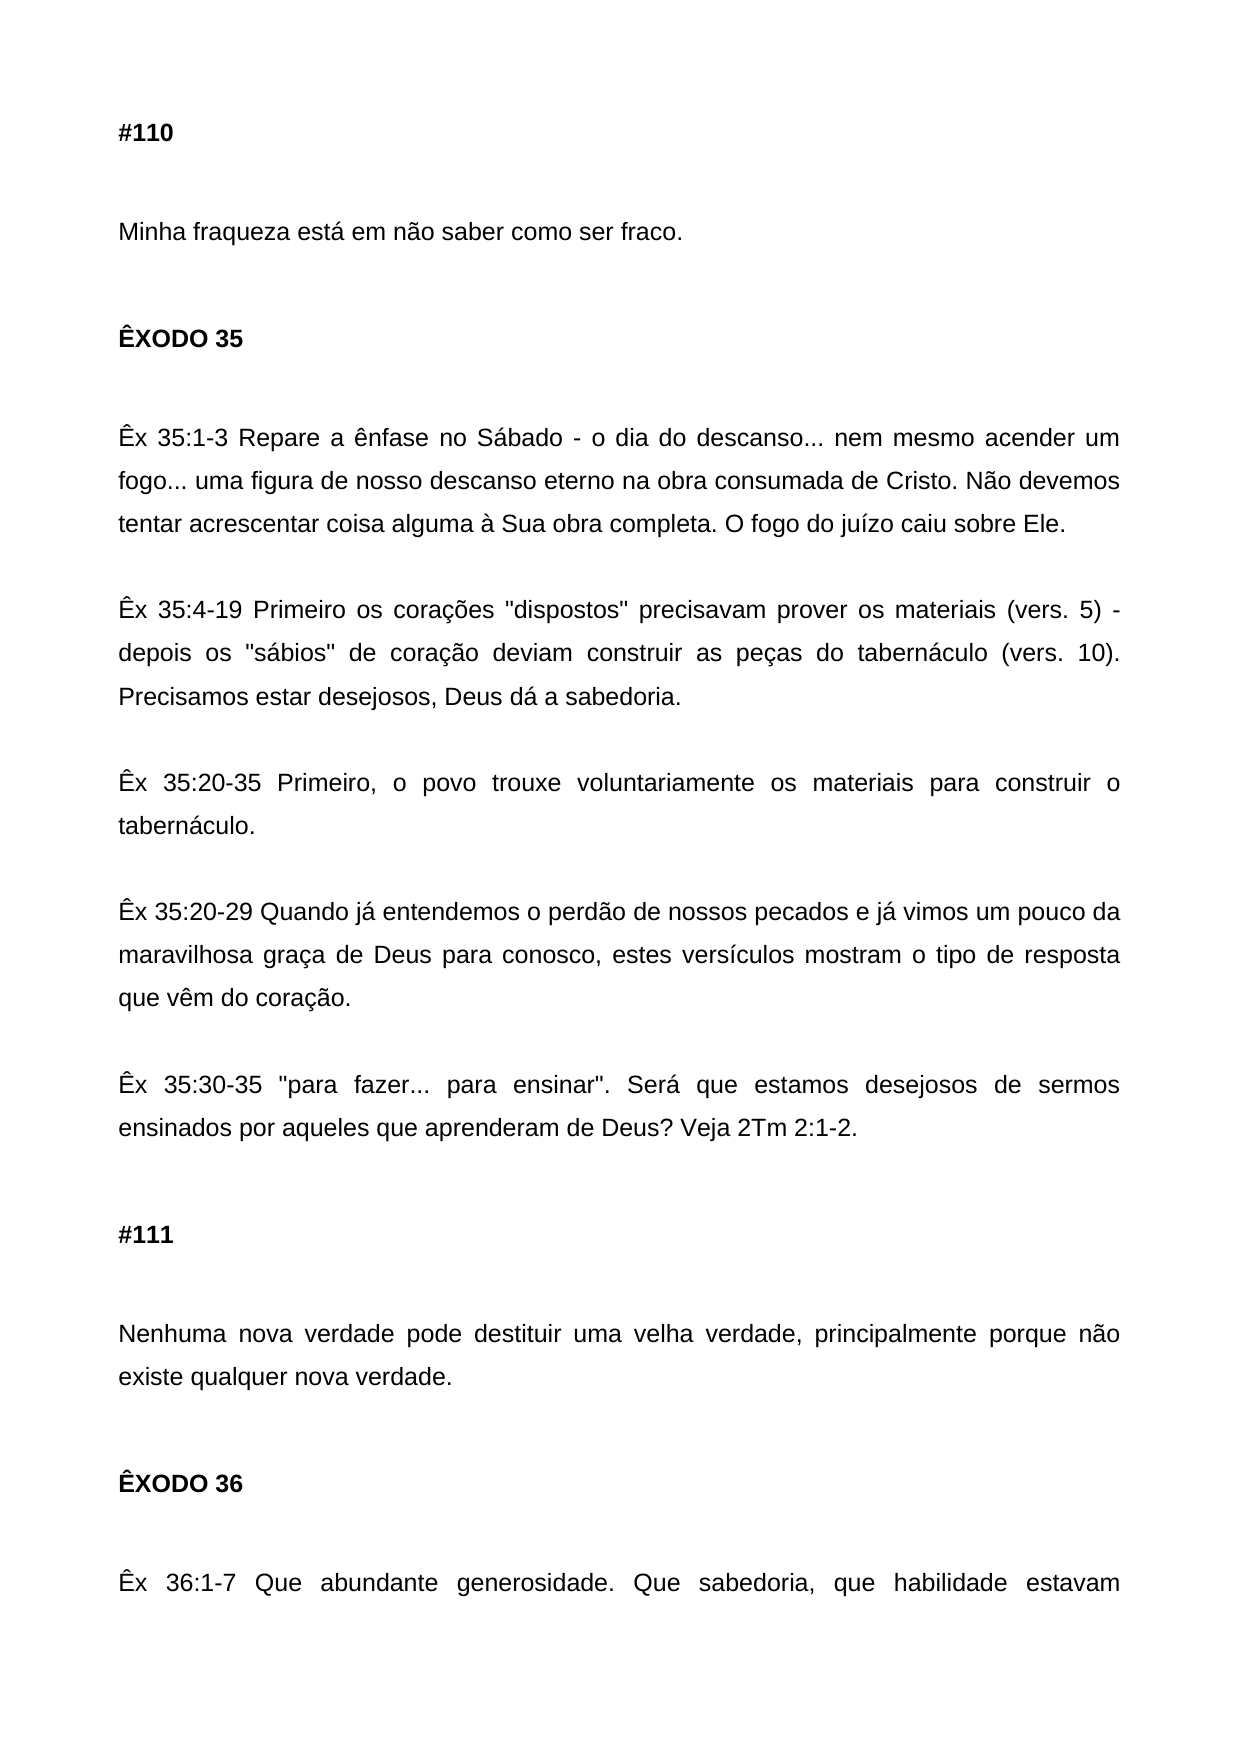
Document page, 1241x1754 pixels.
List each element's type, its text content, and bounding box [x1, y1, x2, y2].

subtitle #110 [118, 118, 1122, 147]
subtitle #111 [118, 1220, 1122, 1248]
text Nenhuma nova verdade pode destituir uma velha verdade, principalmente porque não existe qualquer nova verdade. [118, 1318, 1122, 1390]
text Êx 35:1-3 Repare a ênfase no Sábado - o dia do descanso... nem mesmo acender um fogo... uma figura de nosso descanso eterno na obra consumada de Cristo. Não devemos tentar acrescentar coisa alguma à Sua obra completa. O fogo do juízo caiu sobre Ele. [118, 423, 1122, 538]
text Êx 35:4-19 Primeiro os corações "dispostos" precisavam prover os materiais (vers. 5) - depois os "sábios" de coração deviam construir as peças do tabernáculo (vers. 10). Precisamos estar desejosos, Deus dá a sabedoria. [118, 595, 1122, 710]
text Êx 35:30-35 "para fazer... para ensinar". Será que estamos desejosos de sermos ensinados por aqueles que aprenderam de Deus? Veja 2Tm 2:1-2. [118, 1069, 1122, 1141]
text Êx 35:20-35 Primeiro, o povo trouxe voluntariamente os materiais para construir o tabernáculo. [118, 768, 1122, 839]
subtitle ÊXODO 36 [118, 1469, 1122, 1497]
text Êx 36:1-7 Que abundante generosidade. Que sabedoria, que habilidade estavam [118, 1567, 1122, 1596]
text Minha fraqueza está em não saber como ser fraco. [118, 217, 1122, 246]
text Êx 35:20-29 Quando já entendemos o perdão de nossos pecados e já vimos um pouco da maravilhosa graça de Deus para conosco, estes versículos mostram o tipo de resposta que vêm do coração. [118, 897, 1122, 1012]
subtitle ÊXODO 35 [118, 324, 1122, 353]
